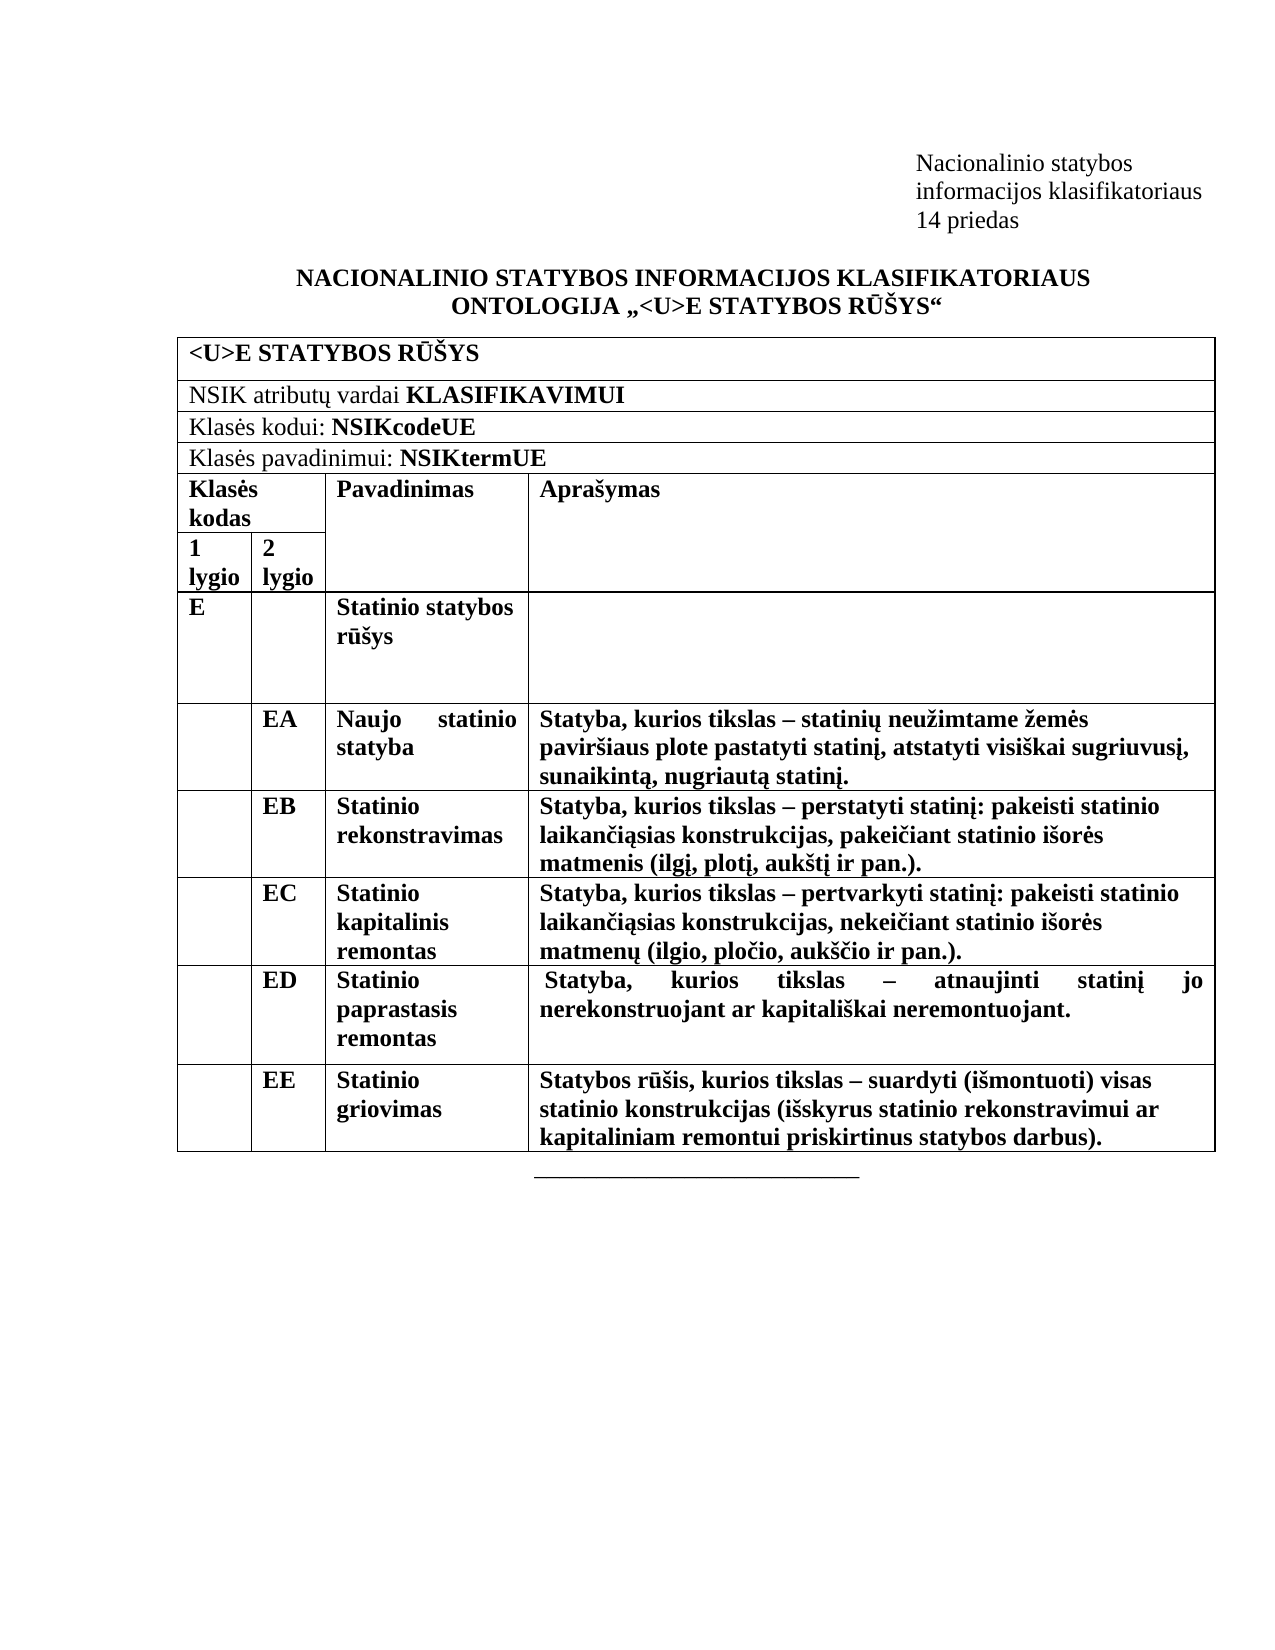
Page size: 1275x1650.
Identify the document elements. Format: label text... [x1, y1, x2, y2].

table_cell ED [252, 966, 325, 1064]
table_cell Pavadinimas [326, 474, 528, 591]
table_cell [178, 704, 251, 790]
table_cell Statyba, kurios tikslas – statinių neužimtame žemės paviršiaus plote pastatyti statinį, atstatyti visiškai sugriuvusį, sunaikintą, nugriautą statinį. [529, 704, 1214, 790]
text ONTOLOGIJA „<U>E STATYBOS RŪŠYS“ [177, 291, 1216, 320]
table_cell Statyba, kurios tikslas – pertvarkyti statinį: pakeisti statinio laikančiąsias konstrukcijas, nekeičiant statinio išorės matmenų (ilgio, pločio, aukščio ir pan.). [529, 878, 1214, 964]
table_cell EC [252, 878, 325, 964]
table_cell Statinio kapitalinis remontas [326, 878, 528, 964]
table_cell [178, 966, 251, 1064]
table_cell Klasės pavadinimui: NSIKtermUE [178, 443, 1214, 473]
table_cell EB [252, 791, 325, 877]
table_cell [178, 791, 251, 877]
table_cell Statybos rūšis, kurios tikslas – suardyti (išmontuoti) visas statinio konstrukcijas (išskyrus statinio rekonstravimui ar kapitaliniam remontui priskirtinus statybos darbus). [529, 1065, 1214, 1151]
table_cell Statyba, kurios tikslas – atnaujinti statinį jo nerekonstruojant ar kapitališkai neremontuojant. [529, 966, 1214, 1064]
table_cell EE [252, 1065, 325, 1151]
table_cell Statinio rekonstravimas [326, 791, 528, 877]
table_cell Statinio paprastasis remontas [326, 966, 528, 1064]
table_cell NSIK atributų vardai KLASIFIKAVIMUI [178, 381, 1214, 411]
table_header <U>E STATYBOS RŪŠYS [178, 338, 1214, 379]
table_cell EA [252, 704, 325, 790]
table_cell [178, 1065, 251, 1151]
table_cell Naujo statinio statyba [326, 704, 528, 790]
table_cell Statyba, kurios tikslas – perstatyti statinį: pakeisti statinio laikančiąsias konstrukcijas, pakeičiant statinio išorės matmenis (ilgį, plotį, aukštį ir pan.). [529, 791, 1214, 877]
text __________________________ [177, 1152, 1216, 1181]
text Nacionalinio statybos informacijos klasifikatoriaus 14 priedas [916, 148, 1216, 234]
table_cell Klasės kodas [178, 474, 325, 532]
table_cell Statinio statybos rūšys [326, 593, 528, 703]
table_cell 2 lygio [252, 533, 325, 591]
table_cell [252, 593, 325, 703]
table_cell 1 lygio [178, 533, 251, 591]
table_cell Aprašymas [529, 474, 1214, 591]
table_cell Statinio griovimas [326, 1065, 528, 1151]
table_cell [178, 878, 251, 964]
table_cell E [178, 593, 251, 703]
table_cell Klasės kodui: NSIKcodeUE [178, 412, 1214, 442]
table_cell [529, 593, 1214, 703]
text NACIONALINIO STATYBOS INFORMACIJOS KLASIFIKATORIAUS [177, 263, 1216, 291]
